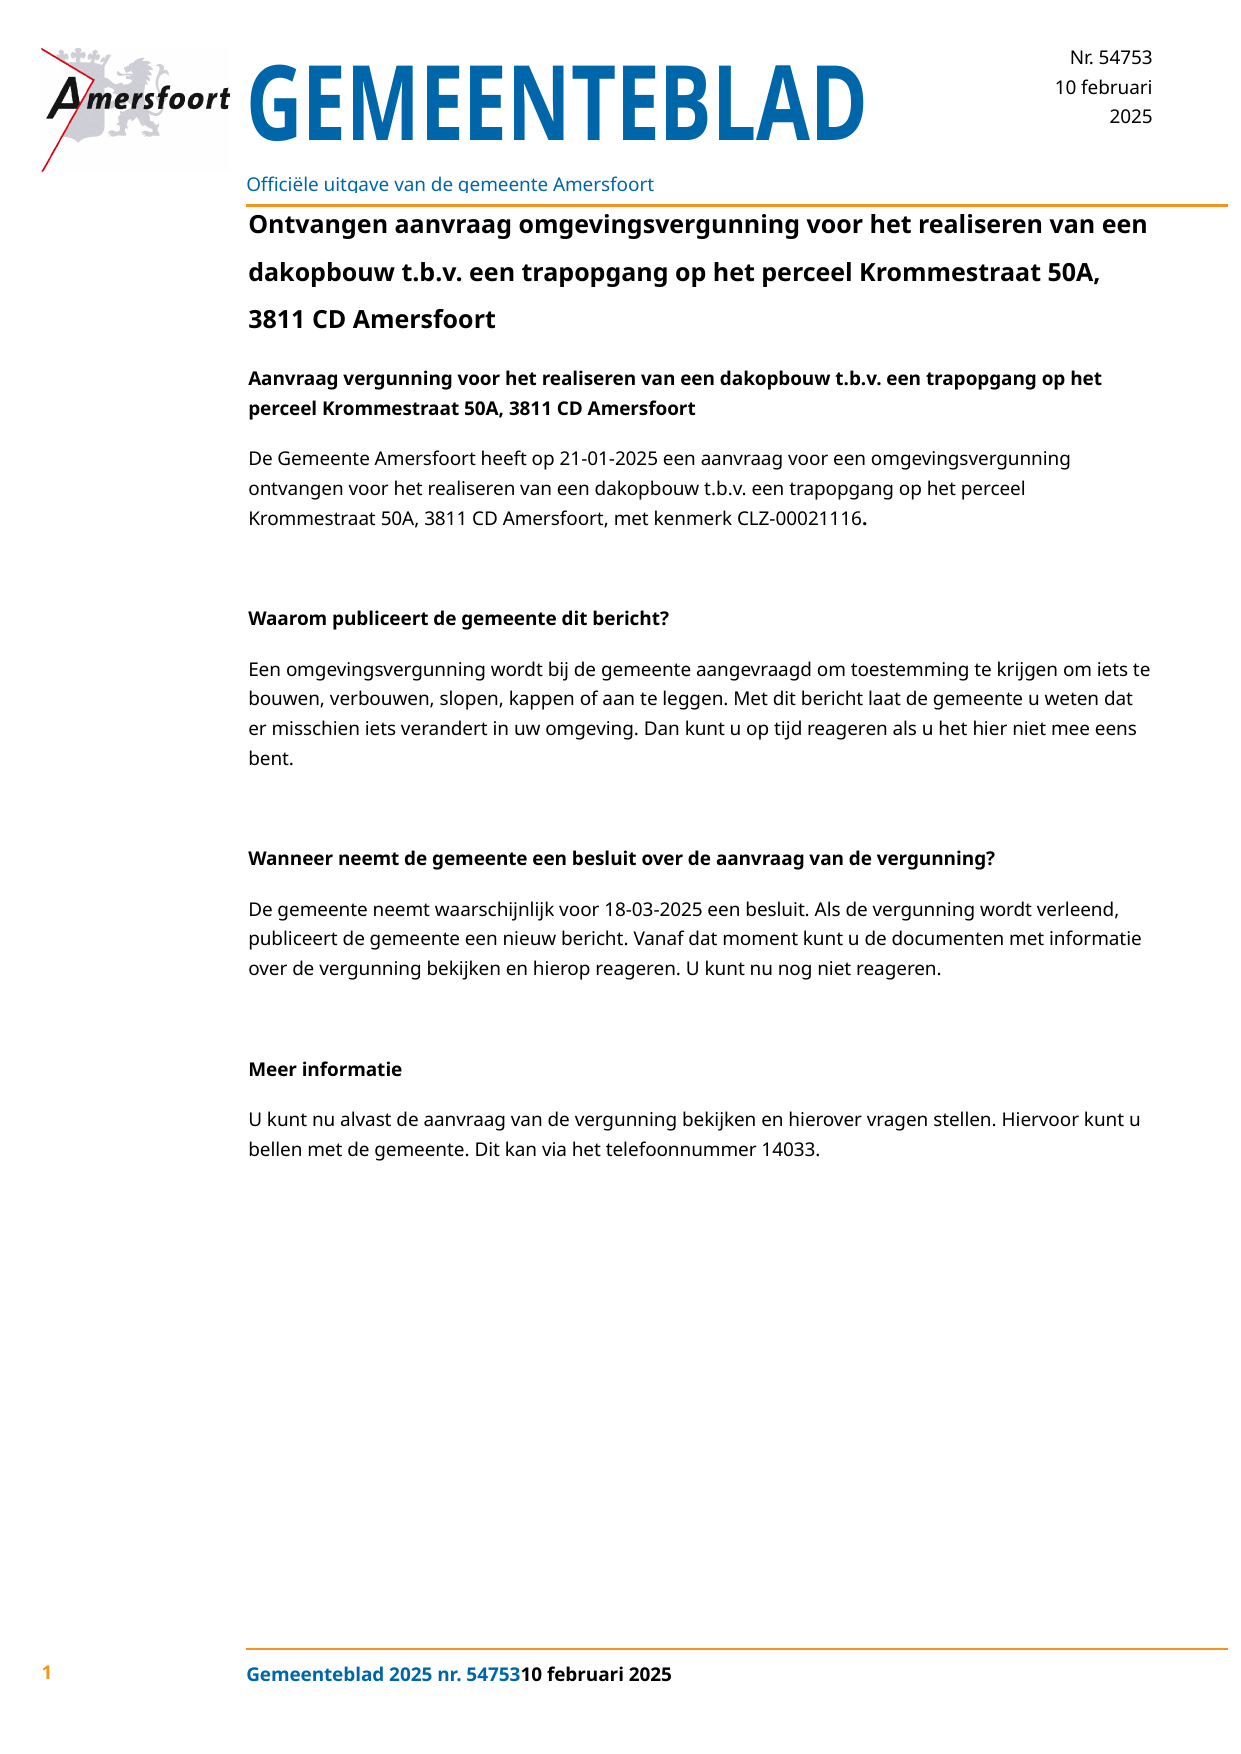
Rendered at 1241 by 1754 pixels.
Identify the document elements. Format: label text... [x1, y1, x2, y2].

text De gemeente neemt waarschijnlijk voor 18-03-2025 een besluit. Als de vergunning wordt verleend, publiceert de gemeente een nieuw bericht. Vanaf dat moment kunt u de documenten met informatie over de vergunning bekijken en hierop reageren. U kunt nu nog niet reageren. [248, 896, 1152, 981]
text Wanneer neemt de gemeente een besluit over de aanvraag van de vergunning? [248, 846, 1152, 871]
text Waarom publiceert de gemeente dit bericht? [248, 606, 1152, 631]
text De Gemeente Amersfoort heeft op 21-01-2025 een aanvraag voor een omgevingsvergunning ontvangen voor het realiseren van een dakopbouw t.b.v. een trapopgang op het perceel Krommestraat 50A, 3811 CD Amersfoort, met kenmerk CLZ-00021116. [248, 446, 1152, 530]
text Meer informatie [248, 1056, 1152, 1082]
text U kunt nu alvast de aanvraag van de vergunning bekijken en hierover vragen stellen. Hiervoor kunt u bellen met de gemeente. Dit kan via het telefoonnummer 14033. [248, 1106, 1152, 1162]
picture [41, 47, 231, 172]
text Ontvangen aanvraag omgevingsvergunning voor het realiseren van een dakopbouw t.b.v. een trapopgang op het perceel Krommestraat 50A, 3811 CD Amersfoort [248, 207, 1152, 336]
text Aanvraag vergunning voor het realiseren van een dakopbouw t.b.v. een trapopgang op het perceel Krommestraat 50A, 3811 CD Amersfoort [248, 366, 1152, 421]
text Een omgevingsvergunning wordt bij de gemeente aangevraagd om toestemming te krijgen om iets te bouwen, verbouwen, slopen, kappen of aan te leggen. Met dit bericht laat de gemeente u weten dat er misschien iets verandert in uw omgeving. Dan kunt u op tijd reageren als u het hier niet mee eens bent. [248, 656, 1152, 770]
